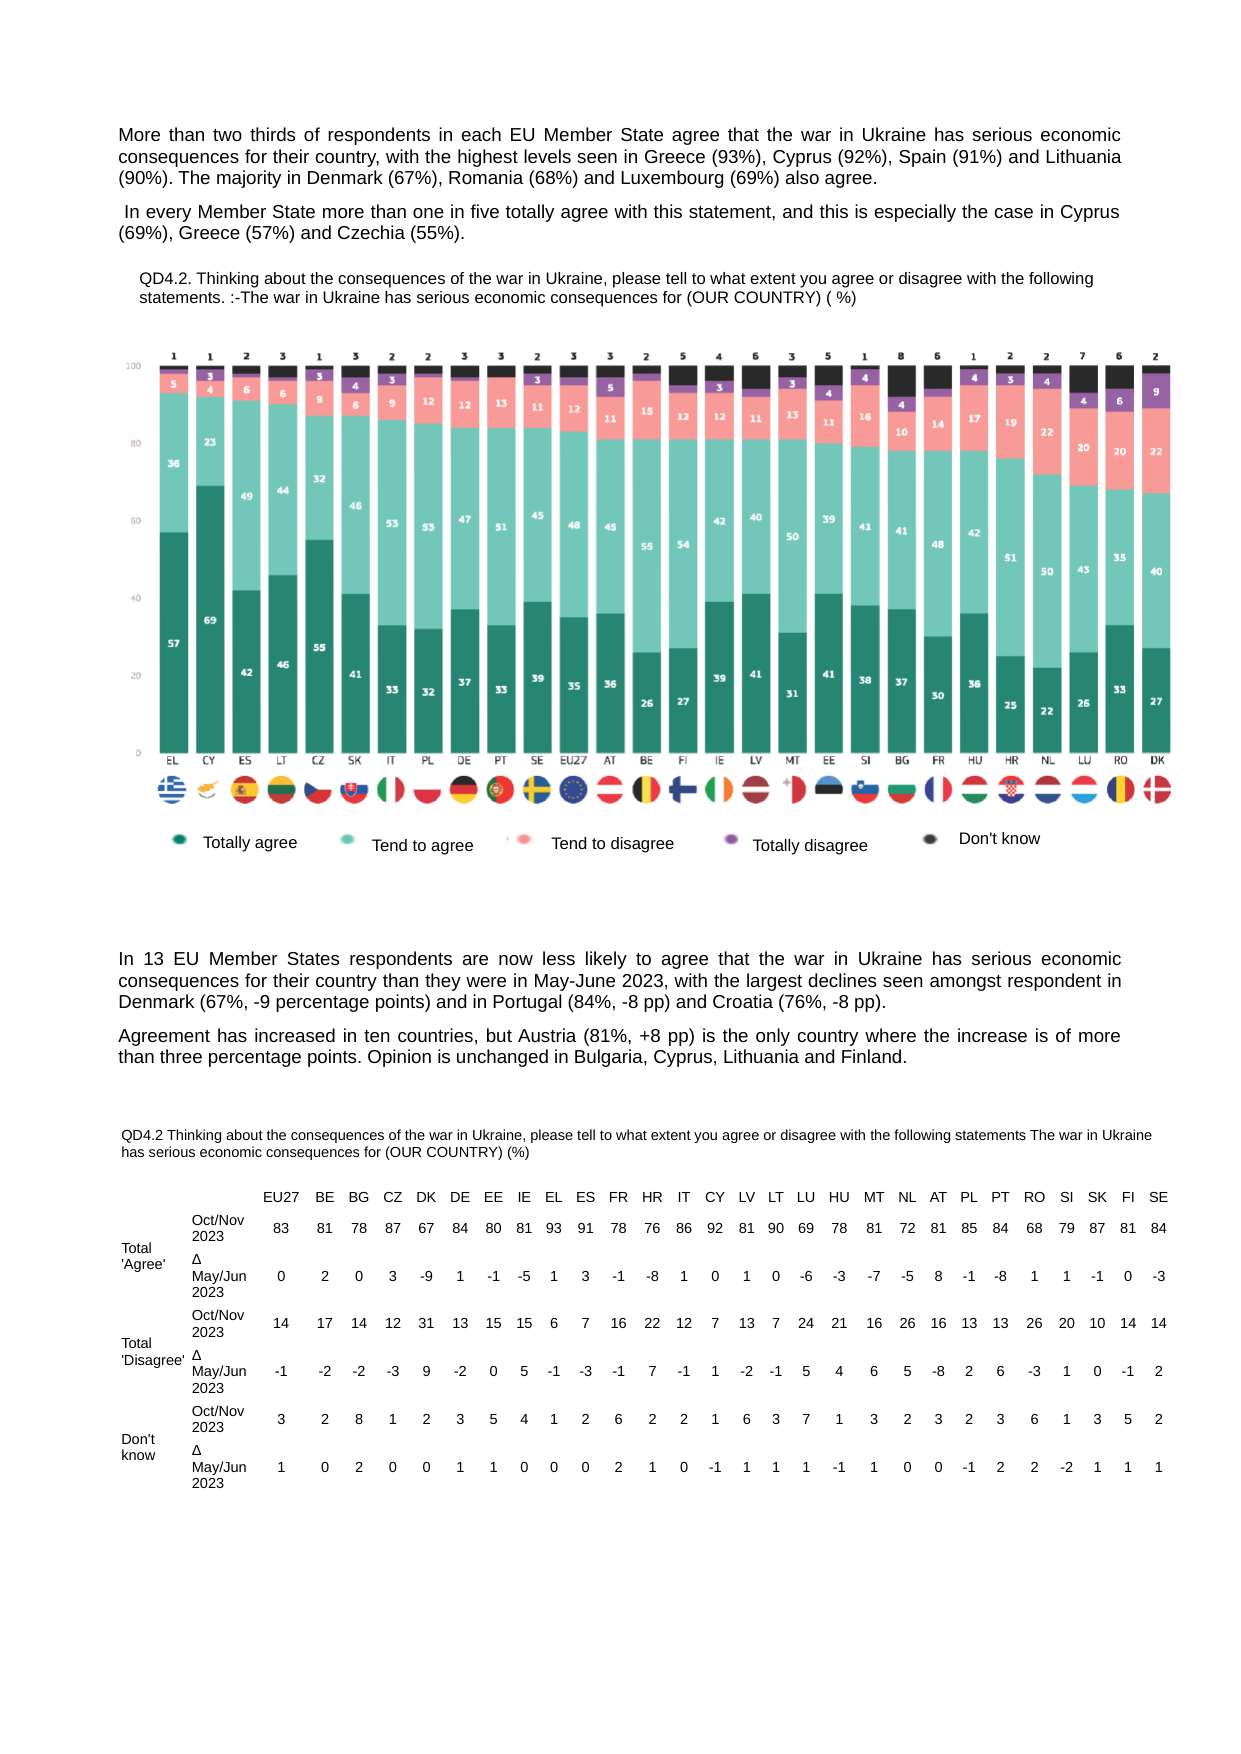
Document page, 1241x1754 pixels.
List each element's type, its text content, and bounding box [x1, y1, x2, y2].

table_cell 6 [732, 1399, 761, 1439]
table_cell Oct/Nov 2023 [189, 1208, 254, 1248]
table_cell -9 [409, 1248, 443, 1304]
table_cell 1 [1142, 1439, 1175, 1495]
table_cell 1 [698, 1343, 732, 1399]
table_cell 80 [477, 1208, 510, 1248]
table_cell 2 [341, 1439, 376, 1495]
table_cell 79 [1053, 1208, 1081, 1248]
table_cell 1 [254, 1439, 308, 1495]
table_cell 91 [569, 1208, 602, 1248]
table_cell -3 [1016, 1343, 1052, 1399]
table_cell 78 [602, 1208, 635, 1248]
table_cell 26 [1016, 1304, 1052, 1343]
table_cell [118, 1163, 189, 1186]
table_cell EL [538, 1186, 569, 1208]
table_cell [510, 1163, 538, 1186]
table_cell [1053, 1163, 1081, 1186]
table_cell -7 [856, 1248, 892, 1304]
table_cell [1142, 1163, 1175, 1186]
table_cell SK [1081, 1186, 1114, 1208]
table_cell 13 [984, 1304, 1016, 1343]
table_cell Δ May/Jun 2023 [189, 1248, 254, 1304]
table_cell 1 [1081, 1439, 1114, 1495]
table_cell -3 [822, 1248, 856, 1304]
table_cell 0 [510, 1439, 538, 1495]
table_cell 1 [856, 1439, 892, 1495]
table_cell 1 [698, 1399, 732, 1439]
table_cell 1 [443, 1248, 477, 1304]
table_cell FI [1114, 1186, 1142, 1208]
table_cell -1 [1114, 1343, 1142, 1399]
table_cell -1 [538, 1343, 569, 1399]
table_cell MT [856, 1186, 892, 1208]
table_cell LV [732, 1186, 761, 1208]
table_cell 72 [892, 1208, 923, 1248]
table_cell 84 [1142, 1208, 1175, 1248]
table_cell -1 [670, 1343, 698, 1399]
table_cell ES [569, 1186, 602, 1208]
table_cell 2 [602, 1439, 635, 1495]
table_cell 2 [670, 1399, 698, 1439]
table_cell [1081, 1163, 1114, 1186]
table_cell [376, 1163, 409, 1186]
table_cell 2 [954, 1343, 984, 1399]
table_cell 5 [477, 1399, 510, 1439]
table_cell 1 [1053, 1343, 1081, 1399]
table_cell 0 [477, 1343, 510, 1399]
table_cell 3 [254, 1399, 308, 1439]
table_cell 3 [761, 1399, 790, 1439]
table_cell HR [635, 1186, 669, 1208]
table_cell 1 [1053, 1399, 1081, 1439]
table_cell 12 [376, 1304, 409, 1343]
table_cell 14 [1142, 1304, 1175, 1343]
table_cell [856, 1163, 892, 1186]
table_cell 2 [569, 1399, 602, 1439]
table_cell 24 [790, 1304, 822, 1343]
table_cell 0 [670, 1439, 698, 1495]
table_cell DK [409, 1186, 443, 1208]
table_cell DE [443, 1186, 477, 1208]
table_cell 0 [892, 1439, 923, 1495]
table_cell 81 [732, 1208, 761, 1248]
table_cell EE [477, 1186, 510, 1208]
table_cell -2 [443, 1343, 477, 1399]
table_cell Total 'Agree' [118, 1208, 189, 1304]
table_cell 8 [341, 1399, 376, 1439]
table_cell 83 [254, 1208, 308, 1248]
table_cell 87 [1081, 1208, 1114, 1248]
table_cell [538, 1163, 569, 1186]
table_cell [341, 1163, 376, 1186]
table_cell 1 [822, 1399, 856, 1439]
table_cell 10 [1081, 1304, 1114, 1343]
table_cell 81 [856, 1208, 892, 1248]
table_cell HU [822, 1186, 856, 1208]
table_cell -3 [376, 1343, 409, 1399]
table_cell [308, 1163, 341, 1186]
table_cell -1 [477, 1248, 510, 1304]
table_cell 1 [376, 1399, 409, 1439]
table_cell 3 [984, 1399, 1016, 1439]
table_cell 67 [409, 1208, 443, 1248]
table_cell 68 [1016, 1208, 1052, 1248]
table_cell -6 [790, 1248, 822, 1304]
table_cell -1 [254, 1343, 308, 1399]
table_cell 81 [923, 1208, 954, 1248]
table_cell 1 [635, 1439, 669, 1495]
table_cell 0 [254, 1248, 308, 1304]
table_cell -1 [698, 1439, 732, 1495]
table_cell SE [1142, 1186, 1175, 1208]
table_cell [698, 1163, 732, 1186]
table_cell 0 [761, 1248, 790, 1304]
picture [157, 821, 945, 858]
table_cell -2 [1053, 1439, 1081, 1495]
table_cell Δ May/Jun 2023 [189, 1343, 254, 1399]
text In 13 EU Member States respondents are now less likely to agree that the war in Ukraine has serious economic consequences for their country than they were in May-June 2023, with the largest declines seen amongst respondent in Denmark (67%, -9 percentage points) and in Portugal (84%, -8 pp) and Croatia (76%, -8 pp). [118, 948, 1122, 1013]
table_cell 2 [954, 1399, 984, 1439]
table_cell 86 [670, 1208, 698, 1248]
table_cell [732, 1163, 761, 1186]
table_cell 81 [1114, 1208, 1142, 1248]
table_cell 7 [569, 1304, 602, 1343]
table_cell 3 [923, 1399, 954, 1439]
table_cell PT [984, 1186, 1016, 1208]
table_cell -2 [308, 1343, 341, 1399]
table_cell 0 [1114, 1248, 1142, 1304]
table_cell 93 [538, 1208, 569, 1248]
table_cell -5 [510, 1248, 538, 1304]
table_cell [954, 1163, 984, 1186]
table_cell 16 [856, 1304, 892, 1343]
table_cell 7 [635, 1343, 669, 1399]
table_cell [984, 1163, 1016, 1186]
table_cell 0 [569, 1439, 602, 1495]
table_cell 2 [1142, 1399, 1175, 1439]
table_cell -1 [954, 1248, 984, 1304]
table_cell Oct/Nov 2023 [189, 1399, 254, 1439]
table_cell 85 [954, 1208, 984, 1248]
table_cell 1 [443, 1439, 477, 1495]
table_cell 1 [477, 1439, 510, 1495]
table_cell Δ May/Jun 2023 [189, 1439, 254, 1495]
table_cell -1 [602, 1343, 635, 1399]
table_cell LU [790, 1186, 822, 1208]
table_cell 16 [923, 1304, 954, 1343]
table_cell -1 [822, 1439, 856, 1495]
table_cell [189, 1186, 254, 1208]
table_cell 21 [822, 1304, 856, 1343]
table_cell 2 [1016, 1439, 1052, 1495]
table_cell [409, 1163, 443, 1186]
table_cell 15 [510, 1304, 538, 1343]
text More than two thirds of respondents in each EU Member State agree that the war in Ukraine has serious economic consequences for their country, with the highest levels seen in Greece (93%), Cyprus (92%), Spain (91%) and Lithuania (90%). The majority in Denmark (67%), Romania (68%) and Luxembourg (69%) also agree. [118, 124, 1122, 189]
table_cell 2 [308, 1248, 341, 1304]
table_cell [790, 1163, 822, 1186]
table_cell 16 [602, 1304, 635, 1343]
table_cell 3 [856, 1399, 892, 1439]
table_cell -8 [635, 1248, 669, 1304]
table_cell 90 [761, 1208, 790, 1248]
table_cell Total 'Disagree' [118, 1304, 189, 1399]
table_cell 5 [510, 1343, 538, 1399]
table_cell -2 [341, 1343, 376, 1399]
table_cell 0 [1081, 1343, 1114, 1399]
table_cell [822, 1163, 856, 1186]
table_cell 0 [923, 1439, 954, 1495]
table_cell 12 [670, 1304, 698, 1343]
table_cell NL [892, 1186, 923, 1208]
table_cell 3 [569, 1248, 602, 1304]
table_cell BE [308, 1186, 341, 1208]
table_cell RO [1016, 1186, 1052, 1208]
table_cell 4 [510, 1399, 538, 1439]
table_cell 0 [698, 1248, 732, 1304]
table_cell 1 [761, 1439, 790, 1495]
table_cell 15 [477, 1304, 510, 1343]
table_cell PL [954, 1186, 984, 1208]
table_cell [761, 1163, 790, 1186]
table_cell 78 [822, 1208, 856, 1248]
table_cell 81 [510, 1208, 538, 1248]
table_cell 7 [790, 1399, 822, 1439]
table_cell [635, 1163, 669, 1186]
table_cell 26 [892, 1304, 923, 1343]
table_cell [569, 1163, 602, 1186]
table_cell -3 [1142, 1248, 1175, 1304]
table_cell 84 [984, 1208, 1016, 1248]
table_cell 6 [1016, 1399, 1052, 1439]
table_cell 1 [538, 1399, 569, 1439]
table_cell 81 [308, 1208, 341, 1248]
table_cell 1 [538, 1248, 569, 1304]
table_cell 20 [1053, 1304, 1081, 1343]
table_cell 2 [892, 1399, 923, 1439]
table_cell 0 [341, 1248, 376, 1304]
table_cell 2 [984, 1439, 1016, 1495]
table_cell 14 [341, 1304, 376, 1343]
table_cell AT [923, 1186, 954, 1208]
table_cell BG [341, 1186, 376, 1208]
table_cell 22 [635, 1304, 669, 1343]
table_cell 14 [1114, 1304, 1142, 1343]
table_cell 5 [892, 1343, 923, 1399]
table_cell 1 [670, 1248, 698, 1304]
table_cell 76 [635, 1208, 669, 1248]
table_cell -2 [732, 1343, 761, 1399]
table_cell FR [602, 1186, 635, 1208]
table_cell -8 [984, 1248, 1016, 1304]
table_cell 5 [790, 1343, 822, 1399]
table_cell 2 [308, 1399, 341, 1439]
table_cell [254, 1163, 308, 1186]
table_cell 3 [376, 1248, 409, 1304]
table_cell 6 [856, 1343, 892, 1399]
table_cell 31 [409, 1304, 443, 1343]
table_cell 13 [443, 1304, 477, 1343]
table_cell EU27 [254, 1186, 308, 1208]
table_cell CY [698, 1186, 732, 1208]
table_cell 87 [376, 1208, 409, 1248]
table_cell IE [510, 1186, 538, 1208]
table_cell 8 [923, 1248, 954, 1304]
table_cell -3 [569, 1343, 602, 1399]
table_cell 2 [635, 1399, 669, 1439]
table_cell IT [670, 1186, 698, 1208]
table_cell 6 [538, 1304, 569, 1343]
table_cell 2 [409, 1399, 443, 1439]
table_cell SI [1053, 1186, 1081, 1208]
table_cell [670, 1163, 698, 1186]
table_cell 0 [409, 1439, 443, 1495]
table_cell [1114, 1163, 1142, 1186]
table_cell 3 [443, 1399, 477, 1439]
table_header QD4.2 Thinking about the consequences of the war in Ukraine, please tell to what extent you agree or disagree with the following statements The war in Ukraine has serious economic consequences for (OUR COUNTRY) (%) [118, 1107, 1175, 1163]
table_cell [118, 1186, 189, 1208]
table_cell 78 [341, 1208, 376, 1248]
table_cell [477, 1163, 510, 1186]
table_cell 7 [698, 1304, 732, 1343]
table_cell 13 [732, 1304, 761, 1343]
text In every Member State more than one in five totally agree with this statement, and this is especially the case in Cyprus (69%), Greece (57%) and Czechia (55%). [118, 201, 1122, 244]
table_cell 0 [308, 1439, 341, 1495]
table_cell LT [761, 1186, 790, 1208]
table_cell Don't know [118, 1399, 189, 1495]
table_cell 1 [1016, 1248, 1052, 1304]
table_cell -1 [761, 1343, 790, 1399]
table_cell [443, 1163, 477, 1186]
table_cell -8 [923, 1343, 954, 1399]
table_cell 9 [409, 1343, 443, 1399]
table_cell 6 [984, 1343, 1016, 1399]
table_cell 17 [308, 1304, 341, 1343]
table_cell CZ [376, 1186, 409, 1208]
table_cell [892, 1163, 923, 1186]
picture [118, 346, 1174, 812]
table_cell 5 [1114, 1399, 1142, 1439]
table_cell 92 [698, 1208, 732, 1248]
table_cell 2 [1142, 1343, 1175, 1399]
table_cell 69 [790, 1208, 822, 1248]
table_cell -1 [1081, 1248, 1114, 1304]
table_cell -1 [602, 1248, 635, 1304]
table_cell 4 [822, 1343, 856, 1399]
table_cell 3 [1081, 1399, 1114, 1439]
table_cell [923, 1163, 954, 1186]
table_cell 6 [602, 1399, 635, 1439]
table_cell 1 [732, 1248, 761, 1304]
table_cell -1 [954, 1439, 984, 1495]
table_cell 13 [954, 1304, 984, 1343]
table_cell 14 [254, 1304, 308, 1343]
table_cell 0 [538, 1439, 569, 1495]
table_cell [1016, 1163, 1052, 1186]
text Agreement has increased in ten countries, but Austria (81%, +8 pp) is the only country where the increase is of more than three percentage points. Opinion is unchanged in Bulgaria, Cyprus, Lithuania and Finland. [118, 1024, 1122, 1068]
table_cell 1 [1053, 1248, 1081, 1304]
table_cell -5 [892, 1248, 923, 1304]
table_cell [189, 1163, 254, 1186]
table_cell 1 [790, 1439, 822, 1495]
table_cell [602, 1163, 635, 1186]
table_cell 84 [443, 1208, 477, 1248]
table_cell Oct/Nov 2023 [189, 1304, 254, 1343]
table_cell 7 [761, 1304, 790, 1343]
table_cell 0 [376, 1439, 409, 1495]
table_cell 1 [732, 1439, 761, 1495]
table_cell 1 [1114, 1439, 1142, 1495]
